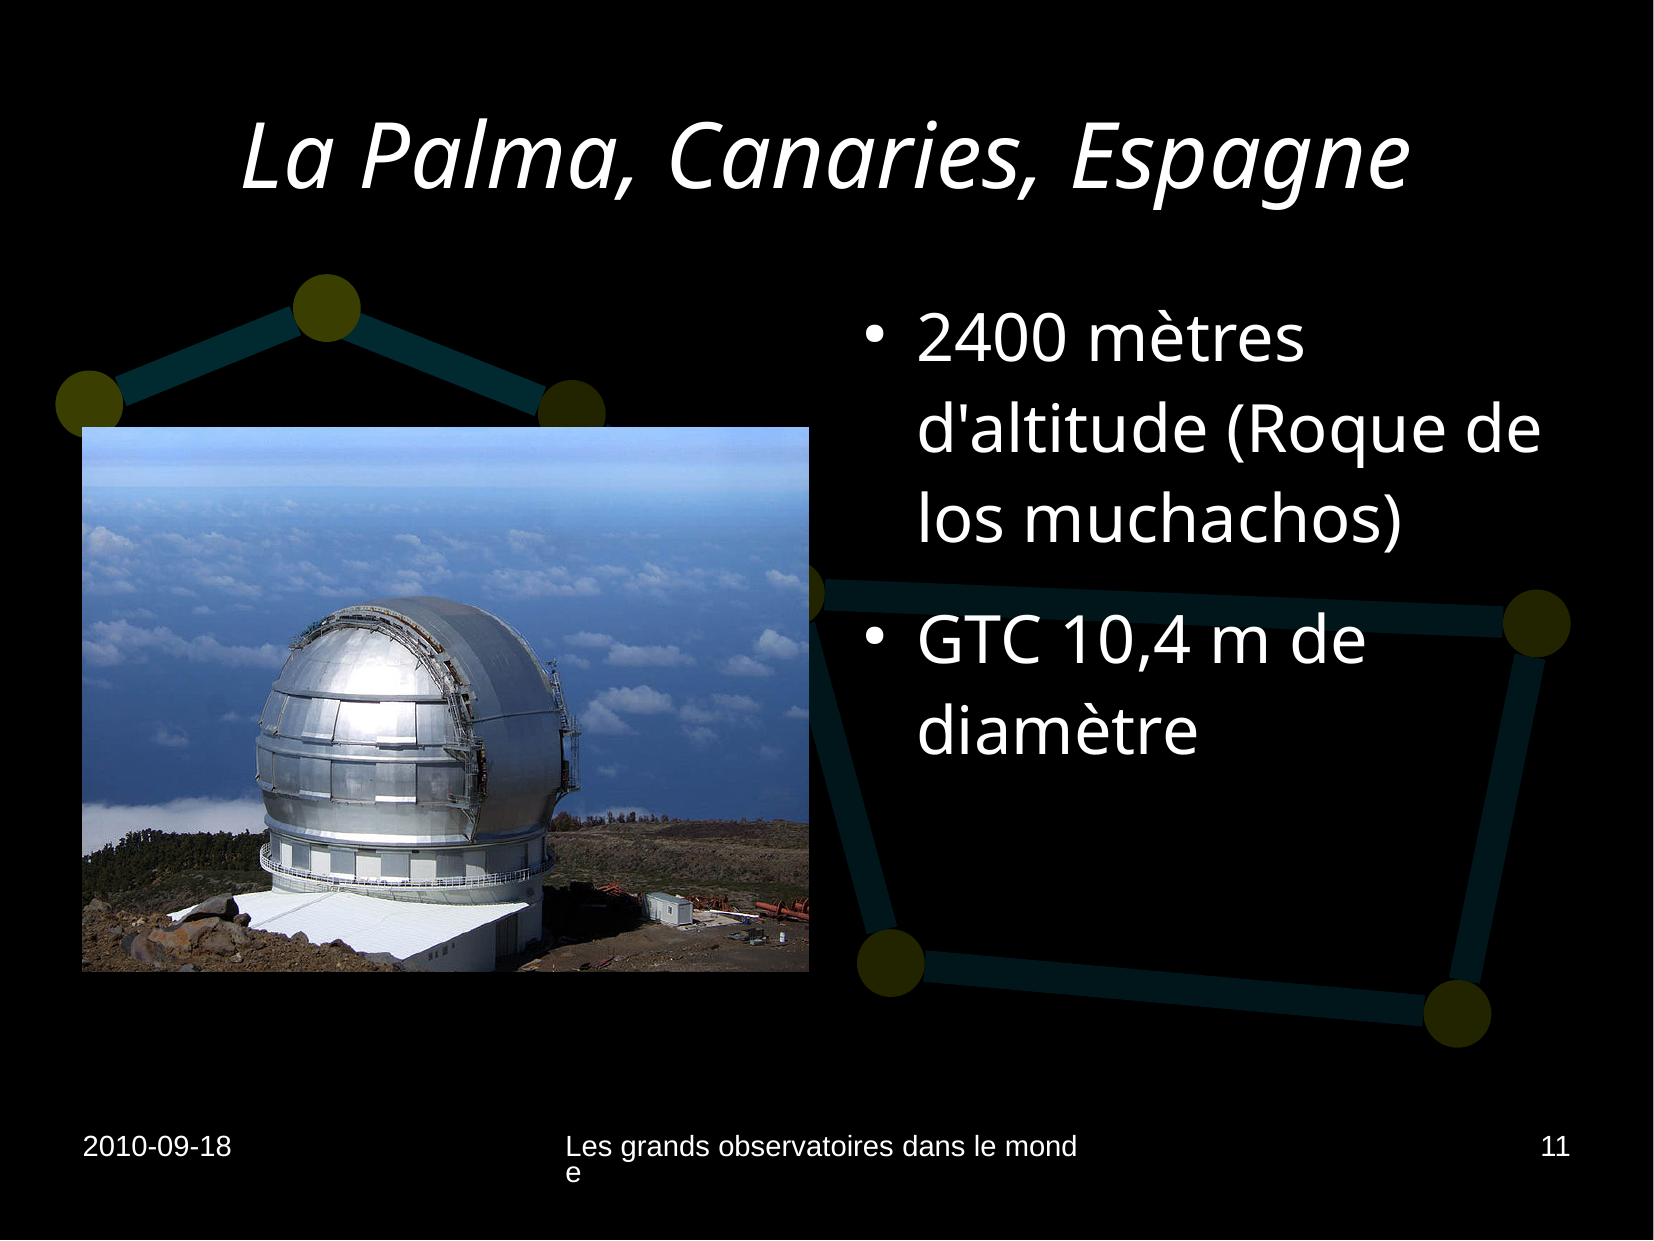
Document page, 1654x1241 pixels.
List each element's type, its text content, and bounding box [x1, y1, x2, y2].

picture [82, 427, 809, 972]
title La Palma, Canaries, Espagne [82, 49, 1571, 257]
list 2400 mètres d'altitude (Roque de los muchachos) GTC 10,4 m de diamètre [845, 290, 1572, 1109]
